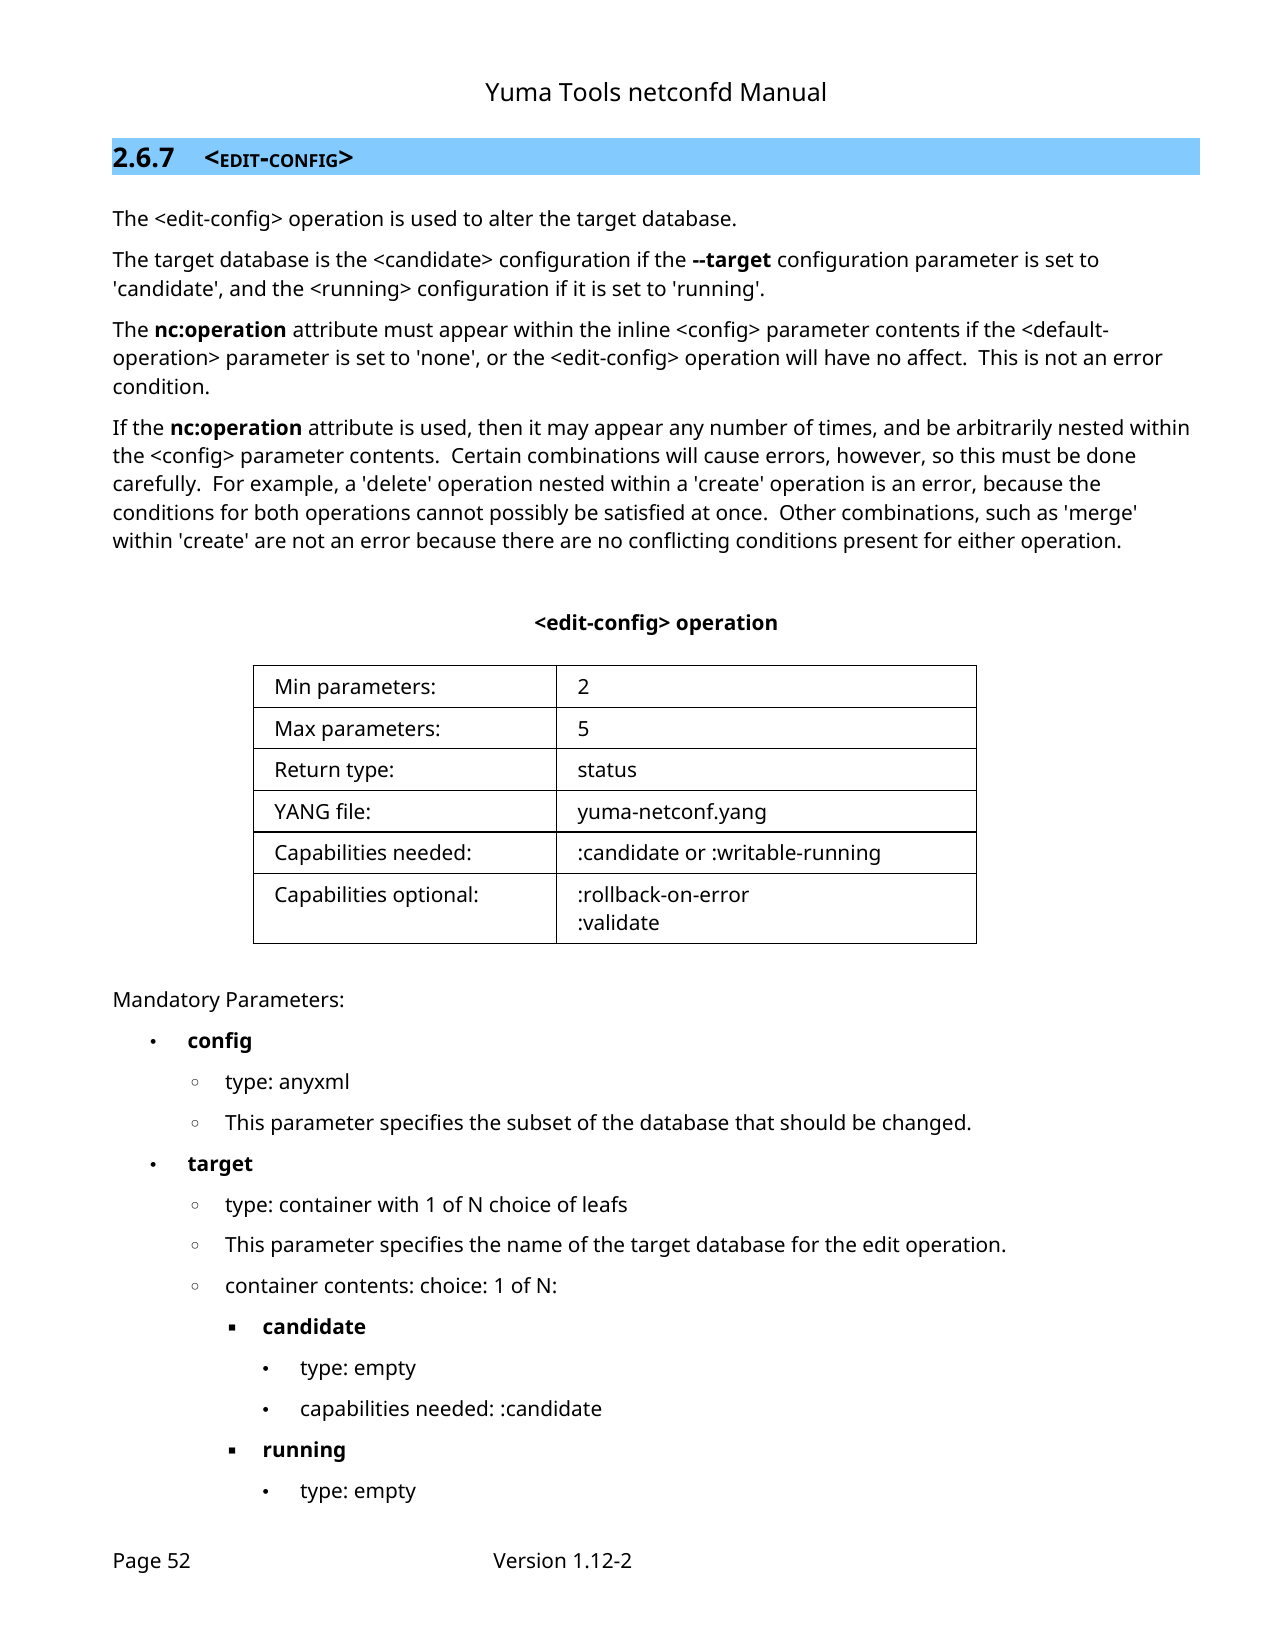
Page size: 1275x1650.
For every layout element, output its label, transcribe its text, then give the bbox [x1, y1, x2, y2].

text If the nc:operation attribute is used, then it may appear any number of times, and be arbitrarily nested within the <config> parameter contents. Certain combinations will cause errors, however, so this must be done carefully. For example, a 'delete' operation nested within a 'create' operation is an error, because the conditions for both operations cannot possibly be satisfied at once. Other combinations, such as 'merge' within 'create' are not an error because there are no conflicting conditions present for either operation. [112, 413, 1200, 555]
list This parameter specifies the subset of the database that should be changed. [187, 1108, 1200, 1136]
text The nc:operation attribute must appear within the inline <config> parameter contents if the <default-operation> parameter is set to 'none', or the <edit-config> operation will have no affect. This is not an error condition. [112, 315, 1200, 400]
table_cell 5 [557, 708, 976, 748]
table_cell YANG file: [254, 791, 556, 831]
list type: container with 1 of N choice of leafs [187, 1190, 1200, 1218]
list target [150, 1149, 1200, 1177]
list type: anyxml [187, 1067, 1200, 1095]
text The <edit-config> operation is used to alter the target database. [112, 204, 1200, 233]
table_cell Capabilities needed: [254, 833, 556, 873]
list capabilities needed: :candidate [262, 1394, 1200, 1423]
text The target database is the <candidate> configuration if the --target configuration parameter is set to 'candidate', and the <running> configuration if it is set to 'running'. [112, 246, 1200, 302]
table_cell yuma-netconf.yang [557, 791, 976, 831]
list type: empty [262, 1353, 1200, 1382]
table_cell :rollback-on-error :validate [557, 874, 976, 943]
list running [225, 1435, 1200, 1464]
list container contents: choice: 1 of N: [187, 1272, 1200, 1300]
list candidate [225, 1312, 1200, 1341]
table_cell Capabilities optional: [254, 874, 556, 943]
table_header 2 [557, 666, 976, 707]
table_header Min parameters: [254, 666, 556, 707]
text Mandatory Parameters: [112, 985, 1200, 1013]
list type: empty [262, 1476, 1200, 1505]
table_cell status [557, 749, 976, 790]
list This parameter specifies the name of the target database for the edit operation. [187, 1231, 1200, 1259]
subtitle <edit-config> [112, 138, 1200, 175]
table_cell Return type: [254, 749, 556, 790]
table_cell :candidate or :writable-running [557, 833, 976, 873]
table_cell Max parameters: [254, 708, 556, 748]
subtitle <edit-config> operation [127, 608, 1185, 637]
list config [150, 1026, 1200, 1054]
